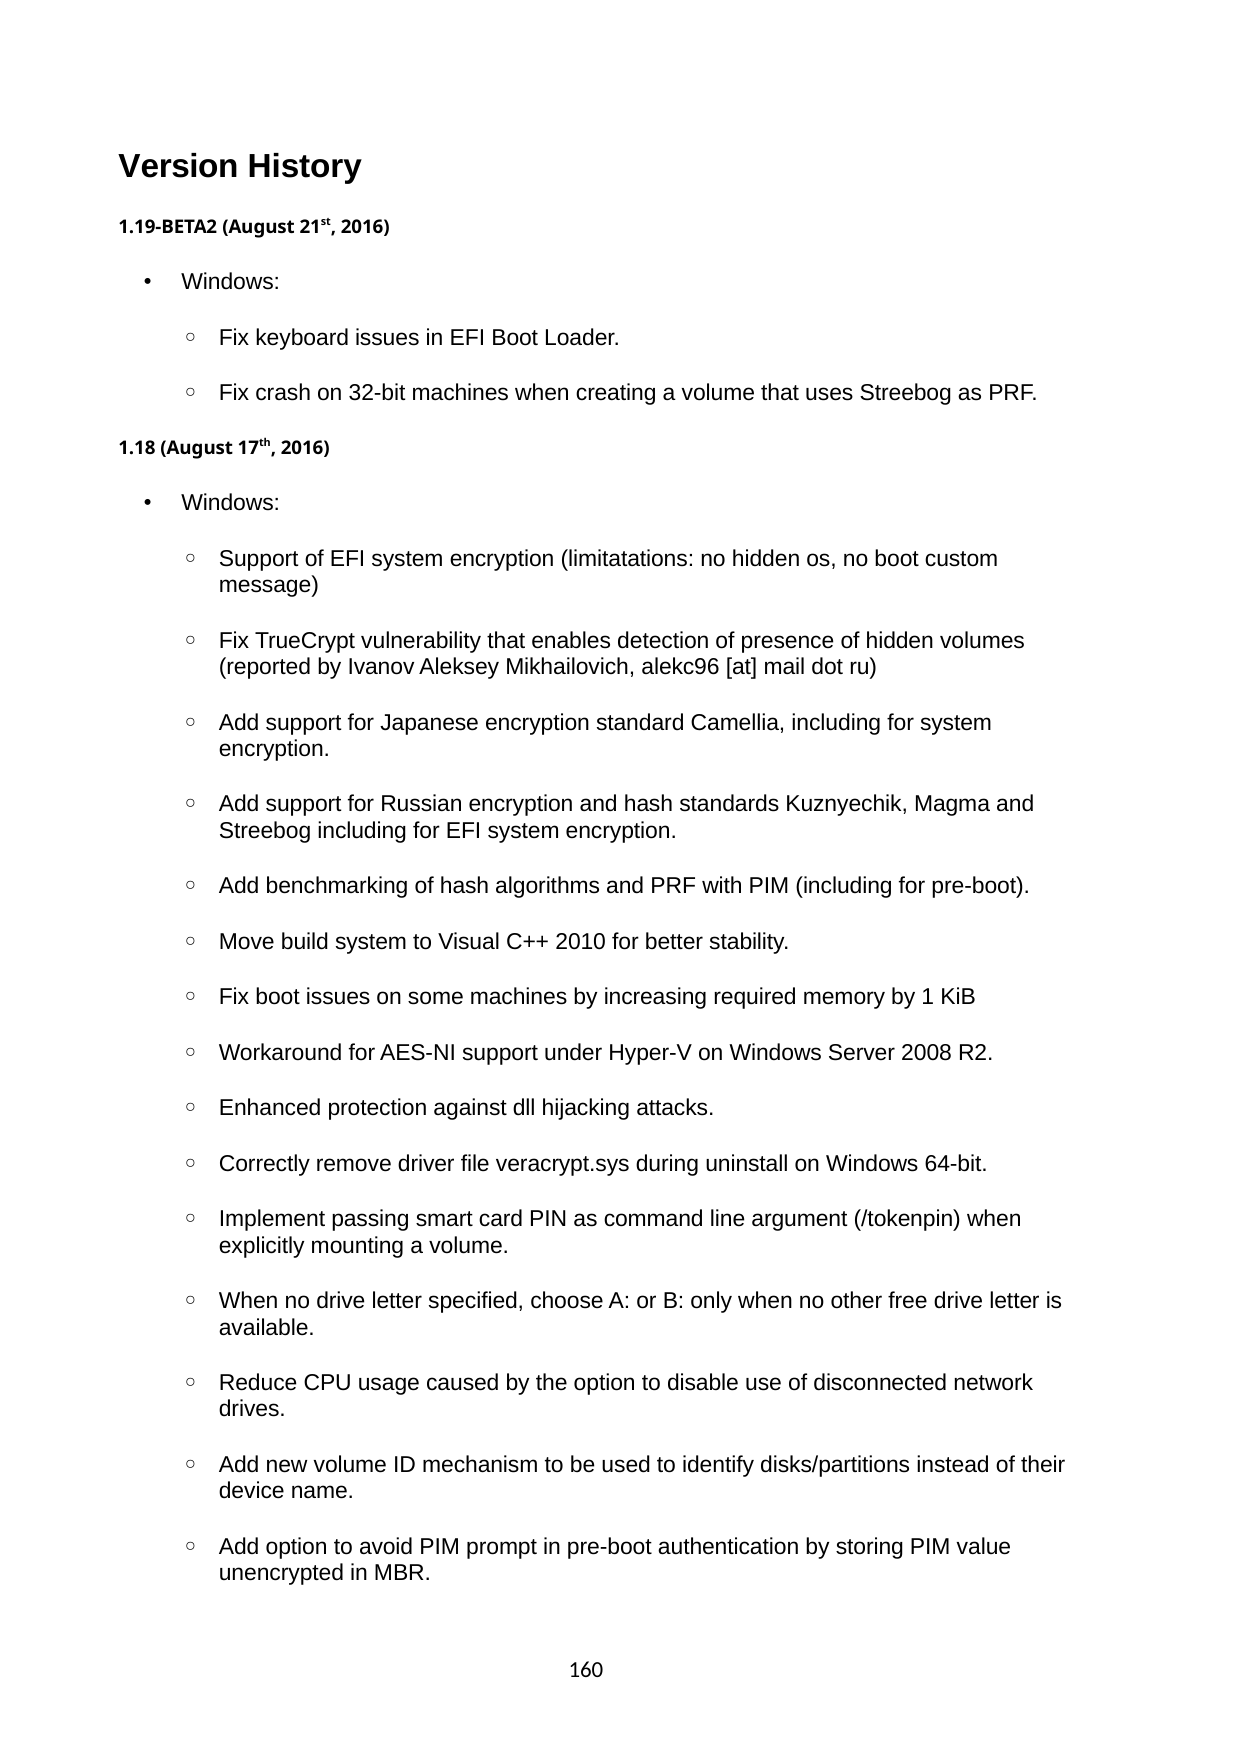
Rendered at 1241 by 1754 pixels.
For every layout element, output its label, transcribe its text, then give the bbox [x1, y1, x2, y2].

list Correctly remove driver file veracrypt.sys during uninstall on Windows 64-bit. [181, 1150, 1065, 1176]
list Workaround for AES-NI support under Hyper-V on Windows Server 2008 R2. [181, 1039, 1065, 1065]
list Fix TrueCrypt vulnerability that enables detection of presence of hidden volumes (reported by Ivanov Aleksey Mikhailovich, alekc96 [at] mail dot ru) [181, 627, 1065, 679]
list Move build system to Visual C++ 2010 for better stability. [181, 928, 1065, 954]
list Add new volume ID mechanism to be used to identify disks/partitions instead of their device name. [181, 1451, 1065, 1504]
list Support of EFI system encryption (limitatations: no hidden os, no boot custom message) [181, 545, 1065, 597]
list Fix crash on 32-bit machines when creating a volume that uses Streebog as PRF. [181, 379, 1065, 405]
list Windows: [144, 489, 1065, 516]
list Implement passing smart card PIN as command line argument (/tokenpin) when explicitly mounting a volume. [181, 1205, 1065, 1258]
list Reduce CPU usage caused by the option to disable use of disconnected network drives. [181, 1369, 1065, 1422]
list Add benchmarking of hash algorithms and PRF with PIM (including for pre-boot). [181, 872, 1065, 898]
list Fix boot issues on some machines by increasing required memory by 1 KiB [181, 983, 1065, 1009]
list Windows: [144, 268, 1065, 294]
list Add support for Japanese encryption standard Camellia, including for system encryption. [181, 708, 1065, 761]
subtitle Version History [118, 146, 1065, 184]
list When no drive letter specified, choose A: or B: only when no other free drive letter is available. [181, 1287, 1065, 1340]
list Fix keyboard issues in EFI Boot Loader. [181, 323, 1065, 350]
text 1.19-BETA2 (August 21st, 2016) [118, 213, 1065, 239]
list Enhanced protection against dll hijacking attacks. [181, 1094, 1065, 1121]
list Add option to avoid PIM prompt in pre-boot authentication by storing PIM value unencrypted in MBR. [181, 1533, 1065, 1586]
list Add support for Russian encryption and hash standards Kuznyechik, Magma and Streebog including for EFI system encryption. [181, 790, 1065, 843]
text 1.18 (August 17th, 2016) [118, 434, 1065, 460]
